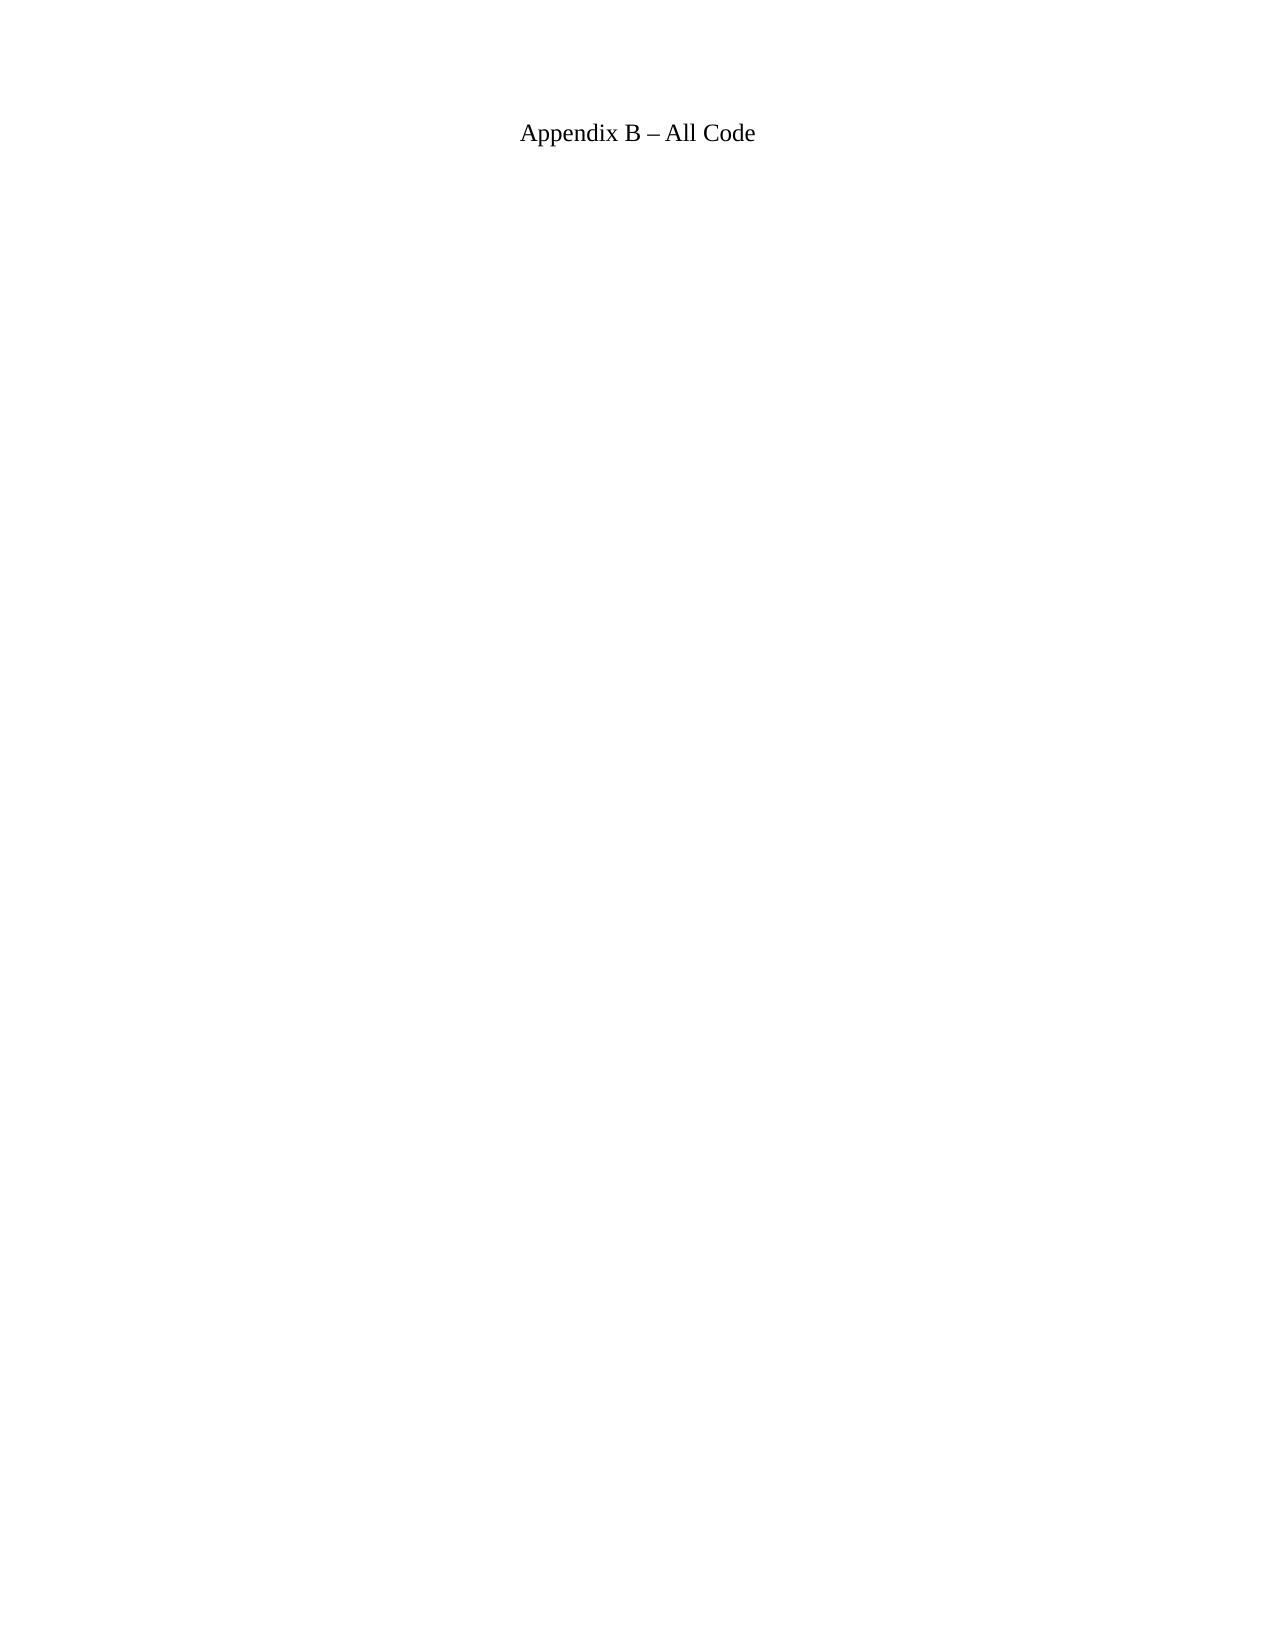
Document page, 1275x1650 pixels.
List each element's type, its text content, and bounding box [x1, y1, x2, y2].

text Appendix B – All Code [118, 118, 1157, 147]
